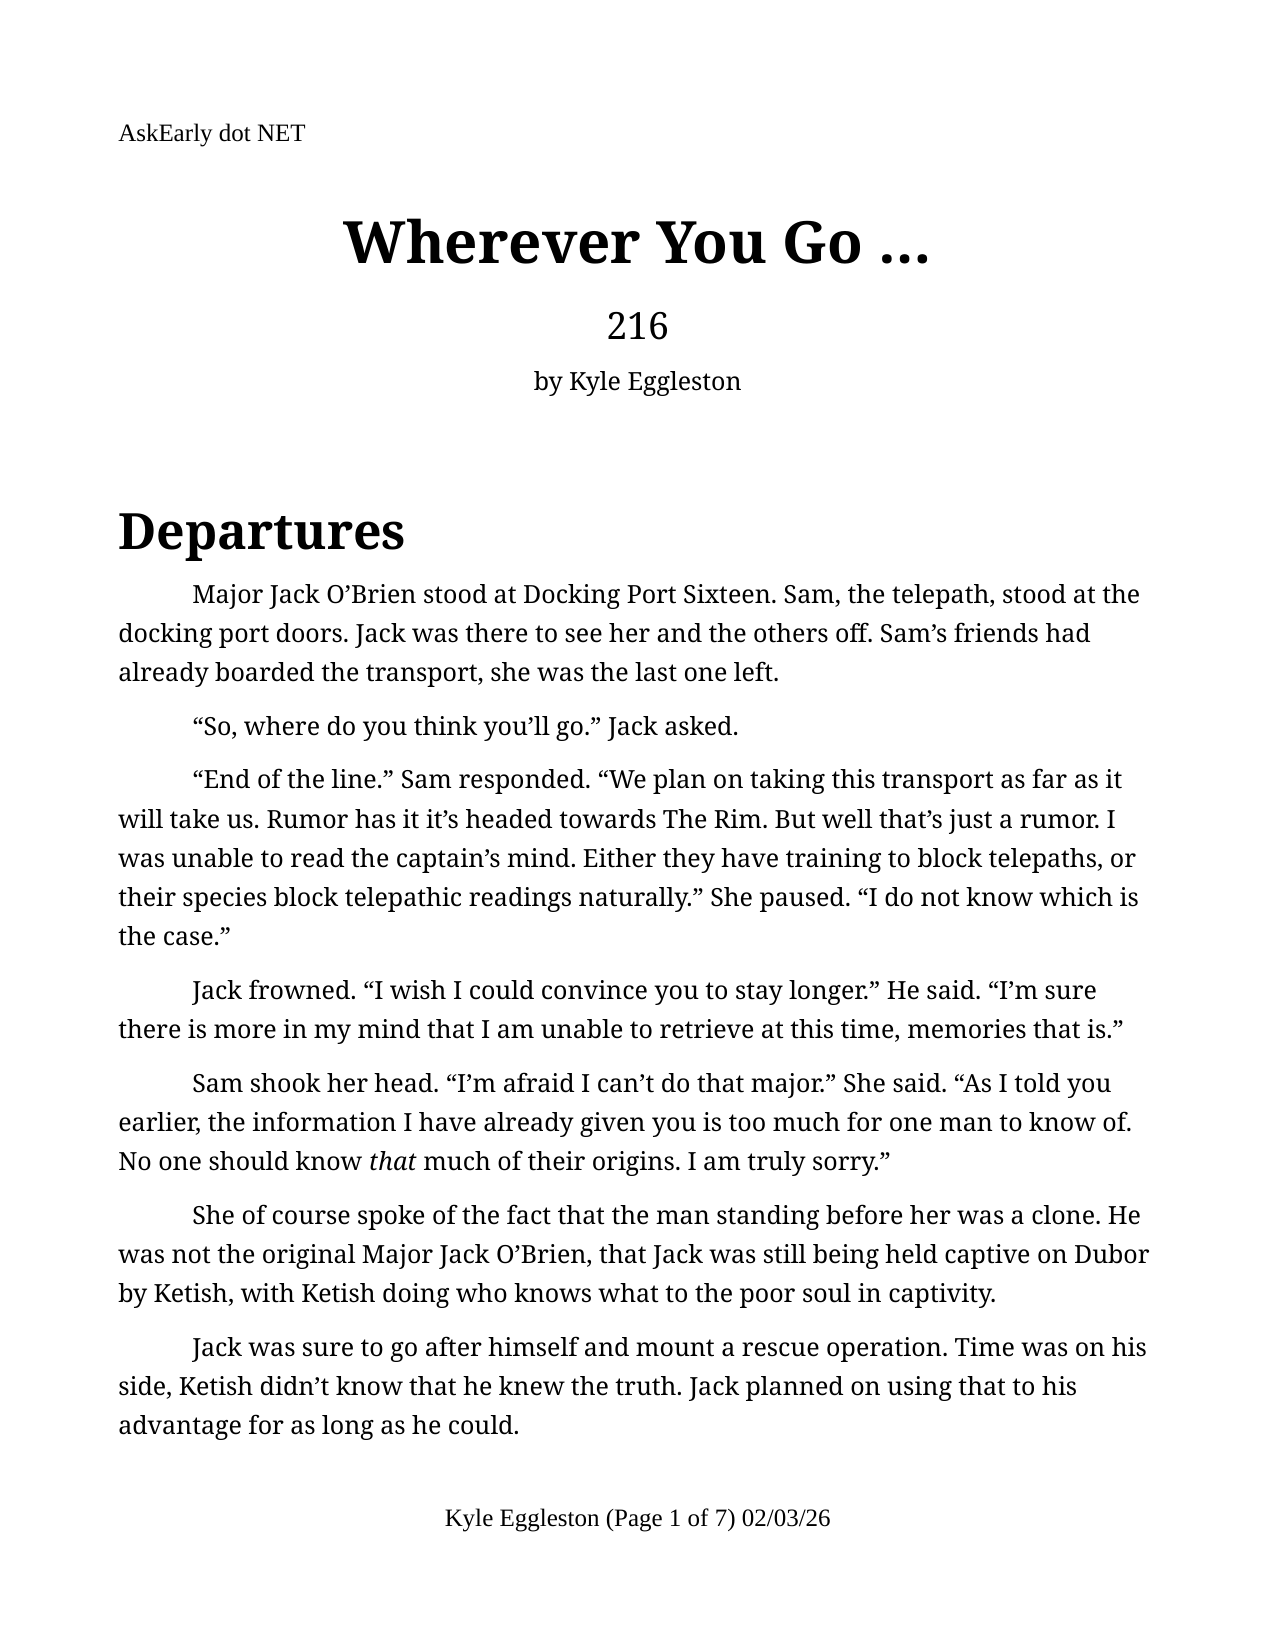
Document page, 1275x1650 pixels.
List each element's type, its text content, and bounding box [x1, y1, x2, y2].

text “End of the line.” Sam responded. “We plan on taking this transport as far as it will take us. Rumor has it it’s headed towards The Rim. But well that’s just a rumor. I was unable to read the captain’s mind. Either they have training to block telepaths, or their species block telepathic readings naturally.” She paused. “I do not know which is the case.” [118, 762, 1157, 953]
title Wherever You Go … [118, 201, 1157, 281]
text Jack frowned. “I wish I could convince you to stay longer.” He said. “I’m sure there is more in my mind that I am unable to retrieve at this time, memories that is.” [118, 972, 1157, 1046]
subtitle Departures [118, 496, 1157, 564]
subtitle 216 [118, 299, 1157, 351]
text by Kyle Eggleston [118, 363, 1157, 397]
text Sam shook her head. “I’m afraid I can’t do that major.” She said. “As I told you earlier, the information I have already given you is too much for one man to know of. No one should know that much of their origins. I am truly sorry.” [118, 1065, 1157, 1178]
text “So, where do you think you’ll go.” Jack asked. [118, 708, 1157, 742]
text She of course spoke of the fact that the man standing before her was a clone. He was not the original Major Jack O’Brien, that Jack was still being held captive on Dubor by Ketish, with Ketish doing who knows what to the poor soul in captivity. [118, 1197, 1157, 1310]
text Major Jack O’Brien stood at Docking Port Sixteen. Sam, the telepath, stood at the docking port doors. Jack was there to see her and the others off. Sam’s friends had already boarded the transport, she was the last one left. [118, 576, 1157, 689]
text Jack was sure to go after himself and mount a rescue operation. Time was on his side, Ketish didn’t know that he knew the truth. Jack planned on using that to his advantage for as long as he could. [118, 1329, 1157, 1442]
